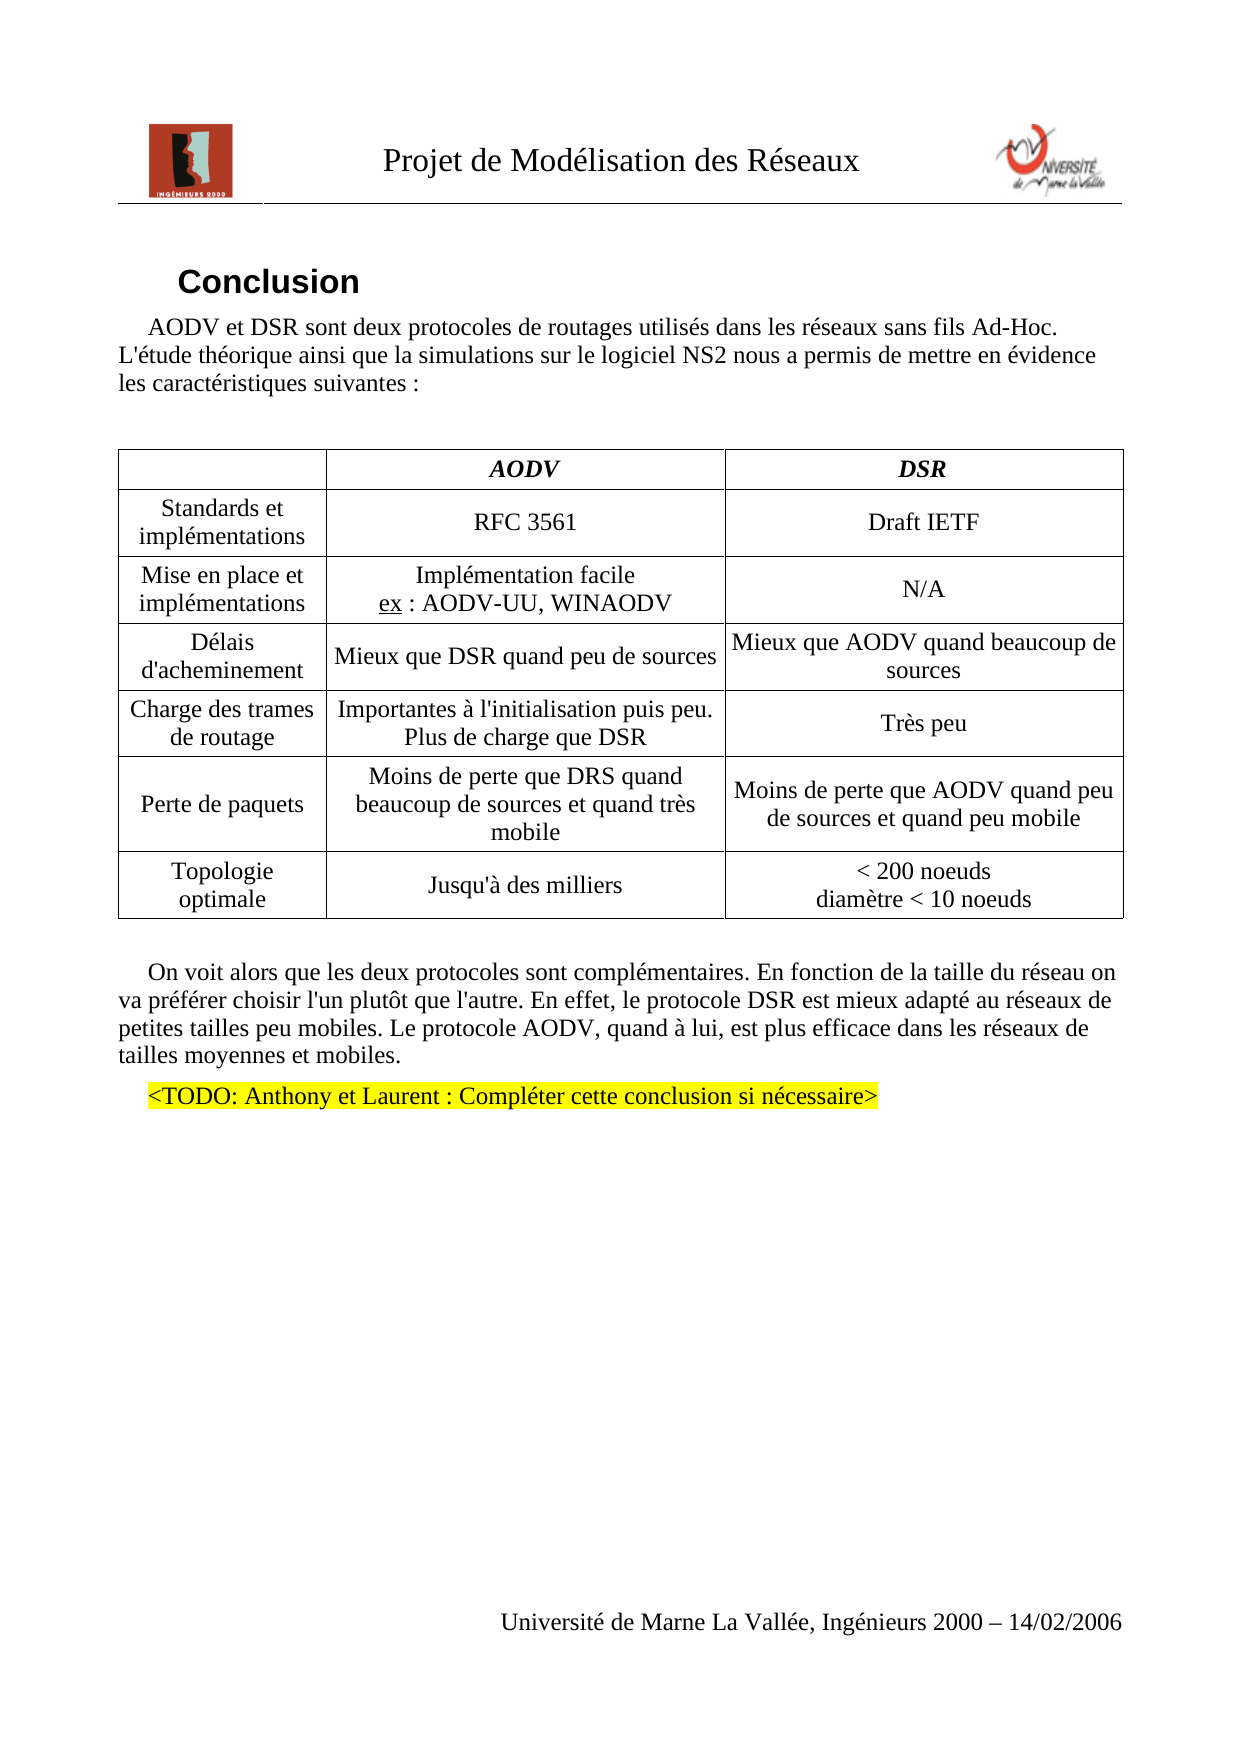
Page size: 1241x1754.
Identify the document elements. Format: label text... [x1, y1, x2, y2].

subtitle Conclusion [177, 264, 1122, 301]
table_cell < 200 noeuds diamètre < 10 noeuds [726, 852, 1123, 918]
table_header DSR [726, 450, 1123, 489]
table_cell Délais d'acheminement [119, 624, 326, 690]
table_cell Standards et implémentations [119, 490, 326, 556]
table_cell Mieux que AODV quand beaucoup de sources [726, 624, 1123, 690]
table_cell Jusqu'à des milliers [327, 852, 724, 918]
table_cell Mieux que DSR quand peu de sources [327, 624, 724, 690]
table_cell Draft IETF [726, 490, 1123, 556]
picture [995, 124, 1106, 197]
text AODV et DSR sont deux protocoles de routages utilisés dans les réseaux sans fils Ad-Hoc. L'étude théorique ainsi que la simulations sur le logiciel NS2 nous a permis de mettre en évidence les caractéristiques suivantes : [118, 313, 1122, 397]
table_cell RFC 3561 [327, 490, 724, 556]
table_cell Moins de perte que AODV quand peu de sources et quand peu mobile [726, 757, 1123, 851]
table_cell Perte de paquets [119, 757, 326, 851]
table_cell Importantes à l'initialisation puis peu. Plus de charge que DSR [327, 691, 724, 756]
table_cell Charge des trames de routage [119, 691, 326, 756]
table_cell Très peu [726, 691, 1123, 756]
table_cell Implémentation facile ex : AODV-UU, WINAODV [327, 557, 724, 623]
table_cell Mise en place et implémentations [119, 557, 326, 623]
table_cell Moins de perte que DRS quand beaucoup de sources et quand très mobile [327, 757, 724, 851]
picture [148, 123, 233, 198]
table_header [119, 450, 326, 489]
text <TODO: Anthony et Laurent : Compléter cette conclusion si nécessaire> [118, 1082, 1122, 1109]
table_header AODV [327, 450, 724, 489]
table_cell N/A [726, 557, 1123, 623]
text On voit alors que les deux protocoles sont complémentaires. En fonction de la taille du réseau on va préférer choisir l'un plutôt que l'autre. En effet, le protocole DSR est mieux adapté au réseaux de petites tailles peu mobiles. Le protocole AODV, quand à lui, est plus efficace dans les réseaux de tailles moyennes et mobiles. [118, 958, 1122, 1069]
table_cell Topologie optimale [119, 852, 326, 918]
